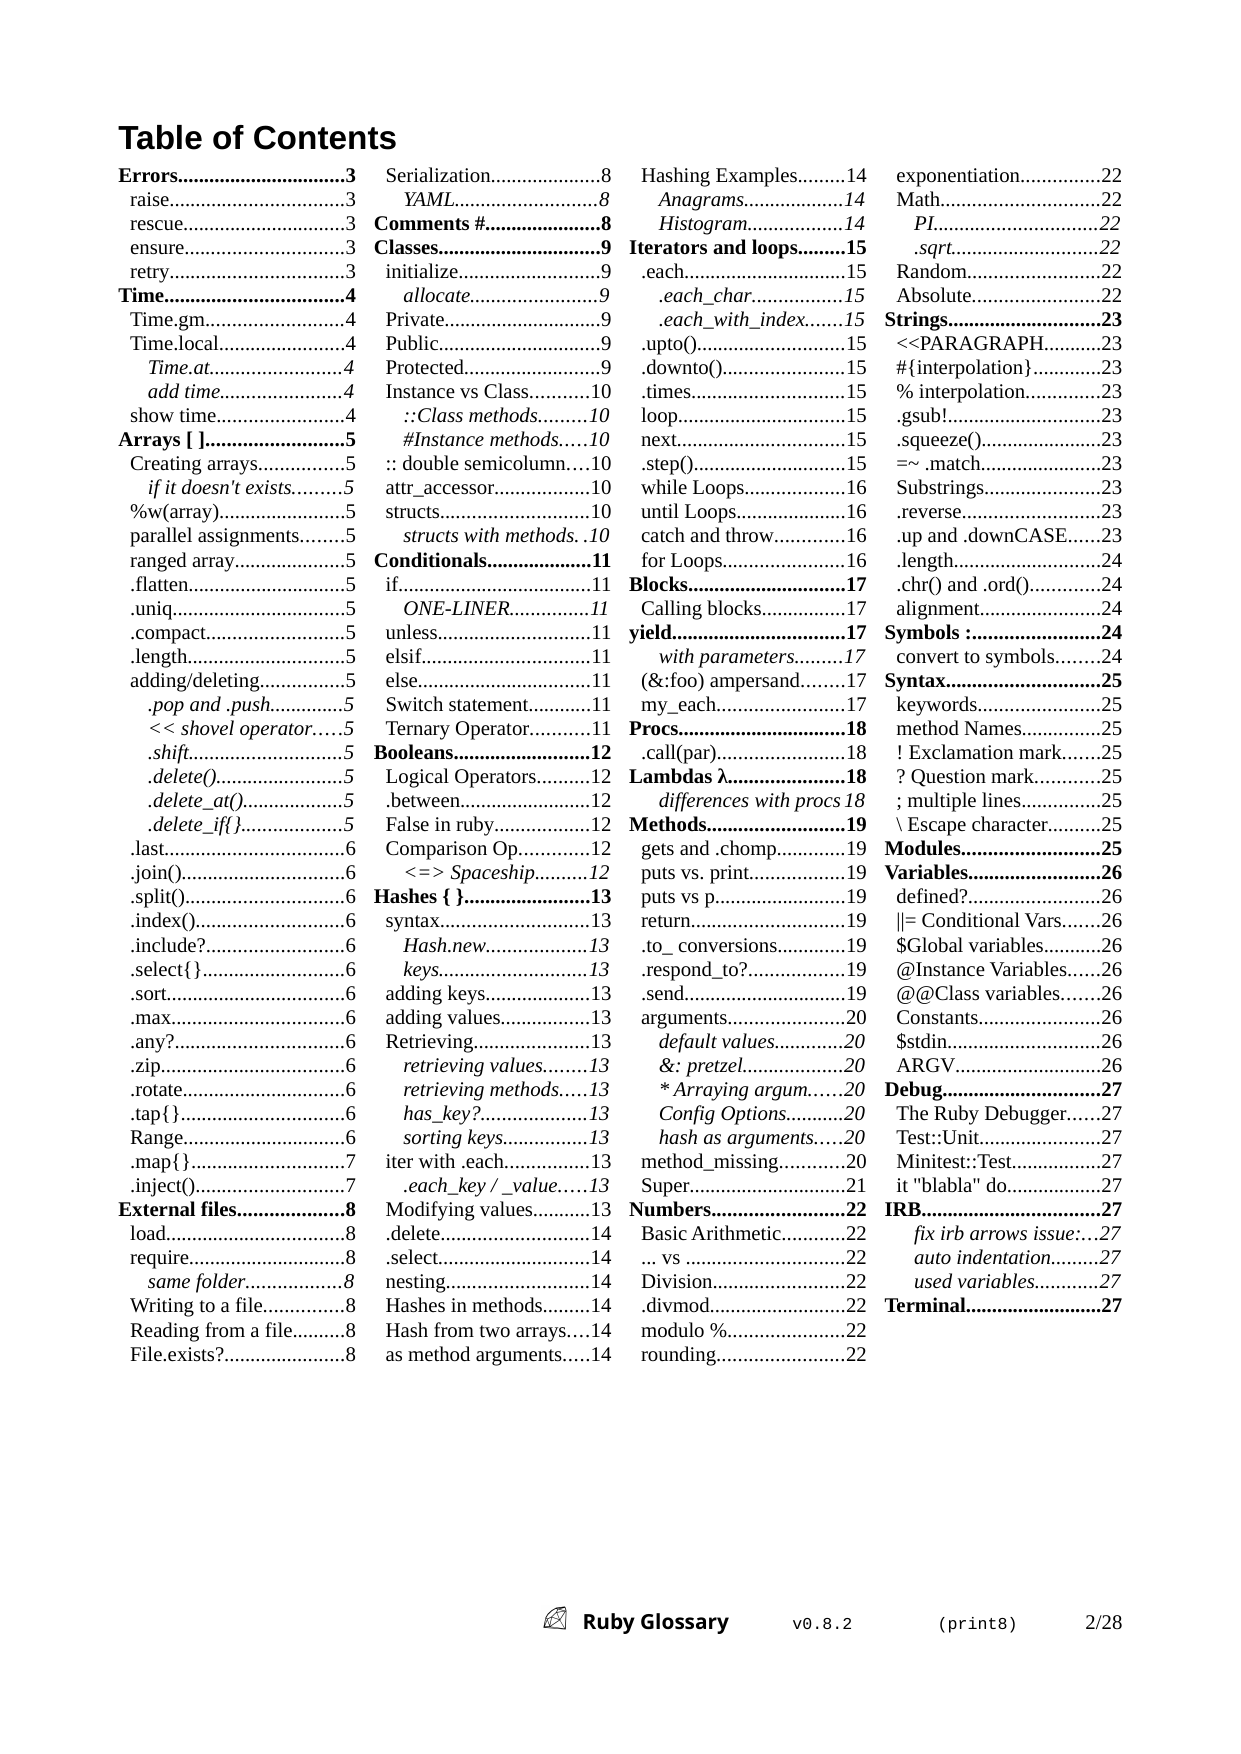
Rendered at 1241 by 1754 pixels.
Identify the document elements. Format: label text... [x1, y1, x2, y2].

text elsif 11 [385, 644, 611, 668]
text Minitest::Test 27 [896, 1149, 1122, 1173]
text Hash.new 13 [403, 932, 611, 957]
text .uniq 5 [130, 596, 356, 620]
text same folder 8 [148, 1269, 356, 1293]
text modulo % 22 [641, 1317, 867, 1342]
text .each_key / _value 13 [403, 1173, 611, 1197]
text keys 13 [403, 957, 611, 981]
text .pop and .push 5 [148, 692, 356, 716]
text fix irb arrows issue: 27 [914, 1221, 1122, 1245]
text ::Class methods 10 [403, 403, 611, 427]
text Time.at 4 [148, 355, 356, 379]
text auto indentation 27 [914, 1245, 1122, 1269]
text unless 11 [385, 620, 611, 644]
text .to_ conversions 19 [641, 932, 867, 957]
text \ Escape character 25 [896, 812, 1122, 836]
text .call(par) 18 [641, 740, 867, 764]
text Super 21 [641, 1173, 867, 1197]
text Basic Arithmetic 22 [641, 1221, 867, 1245]
text Protected 9 [385, 355, 611, 379]
text Config Options 20 [658, 1101, 867, 1125]
text Debug 27 [884, 1077, 1122, 1101]
text show time 4 [130, 403, 356, 427]
text @Instance Variables 26 [896, 957, 1122, 981]
text Private 9 [385, 307, 611, 331]
text ONE-LINER 11 [403, 596, 611, 620]
text .upto() 15 [641, 331, 867, 355]
text Hashes in methods 14 [385, 1293, 611, 1317]
text Comments # 8 [373, 211, 611, 235]
text The Ruby Debugger 27 [896, 1101, 1122, 1125]
text .shift 5 [148, 740, 356, 764]
text ... vs .. 22 [641, 1245, 867, 1269]
text Time 4 [118, 283, 356, 307]
text Time.local 4 [130, 331, 356, 355]
text retrieving methods 13 [403, 1077, 611, 1101]
text next 15 [641, 427, 867, 451]
text ranged array 5 [130, 547, 356, 572]
text arguments 20 [641, 1005, 867, 1029]
text .delete_if{} 5 [148, 812, 356, 836]
text .join() 6 [130, 860, 356, 884]
text Modules 25 [884, 836, 1122, 860]
text .rotate 6 [130, 1077, 356, 1101]
text .divmod 22 [641, 1293, 867, 1317]
text (&:foo) ampersand 17 [641, 668, 867, 692]
text Comparison Op 12 [385, 836, 611, 860]
text IRB 27 [884, 1197, 1122, 1221]
text ARGV 26 [896, 1053, 1122, 1077]
text ; multiple lines 25 [896, 788, 1122, 812]
text raise 3 [130, 187, 356, 211]
text .squeeze() 23 [896, 427, 1122, 451]
text used variables 27 [914, 1269, 1122, 1293]
text as method arguments 14 [385, 1342, 611, 1366]
text for Loops 16 [641, 547, 867, 572]
text structs with methods 10 [403, 523, 611, 547]
text default values 20 [658, 1029, 867, 1053]
text require 8 [130, 1245, 356, 1269]
text gets and .chomp 19 [641, 836, 867, 860]
text .each_with_index 15 [658, 307, 867, 331]
text .sqrt 22 [914, 235, 1122, 259]
text Hashes { } 13 [373, 884, 611, 908]
text has_key? 13 [403, 1101, 611, 1125]
text .downto() 15 [641, 355, 867, 379]
text Variables 26 [884, 860, 1122, 884]
text attr_accessor 10 [385, 475, 611, 499]
text retrieving values 13 [403, 1053, 611, 1077]
text $Global variables 26 [896, 932, 1122, 957]
text Retrieving 13 [385, 1029, 611, 1053]
text Classes 9 [373, 235, 611, 259]
text Logical Operators 12 [385, 764, 611, 788]
text Arrays [ ] 5 [118, 427, 356, 451]
text Hashing Examples 14 [641, 162, 867, 187]
picture [541, 1605, 567, 1630]
text exponentiation 22 [896, 162, 1122, 187]
text Iterators and loops 15 [629, 235, 867, 259]
text Range 6 [130, 1125, 356, 1149]
text ! Exclamation mark 25 [896, 740, 1122, 764]
text iter with .each 13 [385, 1149, 611, 1173]
text adding keys 13 [385, 981, 611, 1005]
text else 11 [385, 668, 611, 692]
text return 19 [641, 908, 867, 932]
text Lambdas λ 18 [629, 764, 867, 788]
text % interpolation 23 [896, 379, 1122, 403]
text rescue 3 [130, 211, 356, 235]
text it "blabla" do 27 [896, 1173, 1122, 1197]
text add time 4 [148, 379, 356, 403]
text yield 17 [629, 620, 867, 644]
text #{interpolation} 23 [896, 355, 1122, 379]
text .max 6 [130, 1005, 356, 1029]
text ensure 3 [130, 235, 356, 259]
text .step() 15 [641, 451, 867, 475]
text .reverse 23 [896, 499, 1122, 523]
text * Arraying argum 20 [658, 1077, 867, 1101]
text Division 22 [641, 1269, 867, 1293]
text Procs 18 [629, 716, 867, 740]
text Substrings 23 [896, 475, 1122, 499]
text :: double semicolumn 10 [385, 451, 611, 475]
text Histogram 14 [658, 211, 867, 235]
text Anagrams 14 [658, 187, 867, 211]
text catch and throw 16 [641, 523, 867, 547]
text @@Class variables 26 [896, 981, 1122, 1005]
text .delete_at() 5 [148, 788, 356, 812]
text .gsub! 23 [896, 403, 1122, 427]
text .flatten 5 [130, 572, 356, 596]
text << shovel operator 5 [148, 716, 356, 740]
text .map{} 7 [130, 1149, 356, 1173]
text .split() 6 [130, 884, 356, 908]
text retry 3 [130, 259, 356, 283]
text .index() 6 [130, 908, 356, 932]
text .each_char 15 [658, 283, 867, 307]
text Time.gm 4 [130, 307, 356, 331]
text Errors 3 [118, 162, 356, 187]
text Blocks 17 [629, 572, 867, 596]
text allocate 9 [403, 283, 611, 307]
text .zip 6 [130, 1053, 356, 1077]
text defined? 26 [896, 884, 1122, 908]
text if it doesn't exists 5 [148, 475, 356, 499]
text Serialization 8 [385, 162, 611, 187]
text .select{} 6 [130, 957, 356, 981]
text load 8 [130, 1221, 356, 1245]
text %w(array) 5 [130, 499, 356, 523]
text Instance vs Class 10 [385, 379, 611, 403]
text Switch statement 11 [385, 692, 611, 716]
text .any? 6 [130, 1029, 356, 1053]
text Booleans 12 [373, 740, 611, 764]
text until Loops 16 [641, 499, 867, 523]
text Syntax 25 [884, 668, 1122, 692]
text .delete 14 [385, 1221, 611, 1245]
text Ternary Operator 11 [385, 716, 611, 740]
text ||= Conditional Vars 26 [896, 908, 1122, 932]
text &: pretzel 20 [658, 1053, 867, 1077]
text .sort 6 [130, 981, 356, 1005]
text alignment 24 [896, 596, 1122, 620]
text <=> Spaceship 12 [403, 860, 611, 884]
text sorting keys 13 [403, 1125, 611, 1149]
text .select 14 [385, 1245, 611, 1269]
text Public 9 [385, 331, 611, 355]
subtitle Table of Contents [118, 118, 1122, 157]
text Strings 23 [884, 307, 1122, 331]
text .respond_to? 19 [641, 957, 867, 981]
text Conditionals 11 [373, 547, 611, 572]
text rounding 22 [641, 1342, 867, 1366]
text puts vs p 19 [641, 884, 867, 908]
text Writing to a file 8 [130, 1293, 356, 1317]
text syntax 13 [385, 908, 611, 932]
text structs 10 [385, 499, 611, 523]
text .up and .downCASE 23 [896, 523, 1122, 547]
text .inject() 7 [130, 1173, 356, 1197]
text method Names 25 [896, 716, 1122, 740]
text .length 24 [896, 547, 1122, 572]
text hash as arguments 20 [658, 1125, 867, 1149]
text method_missing 20 [641, 1149, 867, 1173]
text .length 5 [130, 644, 356, 668]
text .compact 5 [130, 620, 356, 644]
text File.exists? 8 [130, 1342, 356, 1366]
text my_each 17 [641, 692, 867, 716]
text Methods 19 [629, 812, 867, 836]
text YAML 8 [403, 187, 611, 211]
text while Loops 16 [641, 475, 867, 499]
text .delete() 5 [148, 764, 356, 788]
text .each 15 [641, 259, 867, 283]
text Absolute 22 [896, 283, 1122, 307]
text <<PARAGRAPH 23 [896, 331, 1122, 355]
text .chr() and .ord() 24 [896, 572, 1122, 596]
text Modifying values 13 [385, 1197, 611, 1221]
text initialize 9 [385, 259, 611, 283]
text False in ruby 12 [385, 812, 611, 836]
text keywords 25 [896, 692, 1122, 716]
text Test::Unit 27 [896, 1125, 1122, 1149]
text .between 12 [385, 788, 611, 812]
text Math 22 [896, 187, 1122, 211]
text with parameters 17 [658, 644, 867, 668]
text differences with procs 18 [658, 788, 867, 812]
text adding/deleting 5 [130, 668, 356, 692]
text .include? 6 [130, 932, 356, 957]
text =~ .match 23 [896, 451, 1122, 475]
text #Instance methods 10 [403, 427, 611, 451]
text Numbers 22 [629, 1197, 867, 1221]
text Terminal 27 [884, 1293, 1122, 1317]
text .tap{} 6 [130, 1101, 356, 1125]
text Constants 26 [896, 1005, 1122, 1029]
text puts vs. print 19 [641, 860, 867, 884]
text loop 15 [641, 403, 867, 427]
text nesting 14 [385, 1269, 611, 1293]
text .last 6 [130, 836, 356, 860]
text Hash from two arrays 14 [385, 1317, 611, 1342]
text .times 15 [641, 379, 867, 403]
text convert to symbols 24 [896, 644, 1122, 668]
text Random 22 [896, 259, 1122, 283]
text if 11 [385, 572, 611, 596]
text Reading from a file 8 [130, 1317, 356, 1342]
text Symbols : 24 [884, 620, 1122, 644]
text PI 22 [914, 211, 1122, 235]
text Calling blocks 17 [641, 596, 867, 620]
text $stdin 26 [896, 1029, 1122, 1053]
text parallel assignments 5 [130, 523, 356, 547]
text Creating arrays 5 [130, 451, 356, 475]
text ? Question mark 25 [896, 764, 1122, 788]
text .send 19 [641, 981, 867, 1005]
text External files 8 [118, 1197, 356, 1221]
text adding values 13 [385, 1005, 611, 1029]
